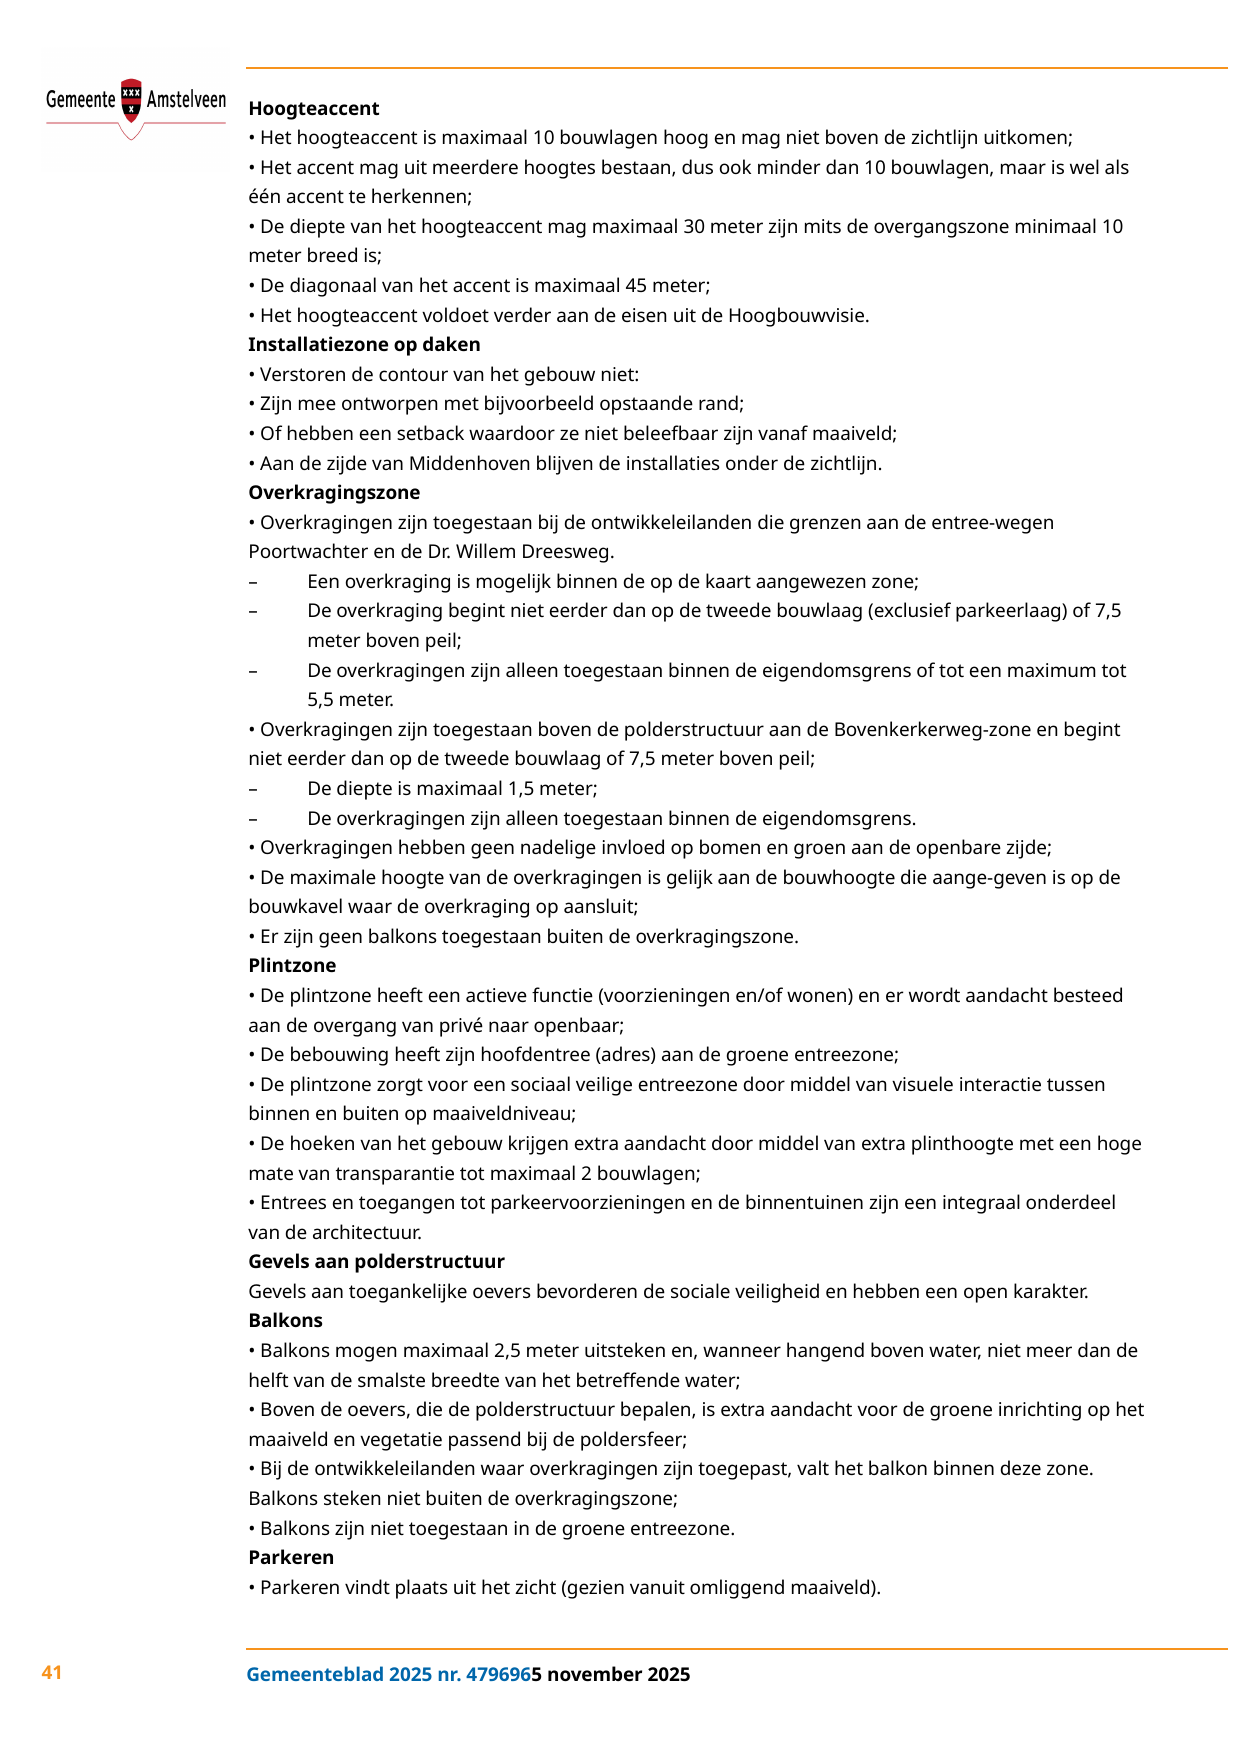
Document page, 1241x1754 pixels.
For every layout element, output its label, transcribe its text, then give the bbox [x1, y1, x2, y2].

text • De diagonaal van het accent is maximaal 45 meter; [248, 272, 1152, 298]
text Balkons [248, 1308, 1152, 1333]
text • Balkons zijn niet toegestaan in de groene entreezone. [248, 1515, 1152, 1541]
text • De maximale hoogte van de overkragingen is gelijk aan de bouwhoogte die aange-geven is op de bouwkavel waar de overkraging op aansluit; [248, 864, 1152, 919]
text • Het hoogteaccent voldoet verder aan de eisen uit de Hoogbouwvisie. [248, 302, 1152, 328]
text • Overkragingen zijn toegestaan bij de ontwikkeleilanden die grenzen aan de entree-wegen Poortwachter en de Dr. Willem Dreesweg. [248, 509, 1152, 564]
text • Er zijn geen balkons toegestaan buiten de overkragingszone. [248, 923, 1152, 949]
text • Het hoogteaccent is maximaal 10 bouwlagen hoog en mag niet boven de zichtlijn uitkomen; [248, 124, 1152, 150]
text • De bebouwing heeft zijn hoofdentree (adres) aan de groene entreezone; [248, 1041, 1152, 1067]
text • Zijn mee ontworpen met bijvoorbeeld opstaande rand; [248, 391, 1152, 416]
text Plintzone [248, 953, 1152, 978]
text • Balkons mogen maximaal 2,5 meter uitsteken en, wanneer hangend boven water, niet meer dan de helft van de smalste breedte van het betreffende water; [248, 1337, 1152, 1393]
text • Aan de zijde van Middenhoven blijven de installaties onder de zichtlijn. [248, 450, 1152, 476]
picture [41, 47, 231, 172]
text Hoogteaccent [248, 95, 1152, 121]
text Installatiezone op daken [248, 331, 1152, 357]
list De diepte is maximaal 1,5 meter; [248, 775, 1152, 801]
text • Verstoren de contour van het gebouw niet: [248, 361, 1152, 387]
text Overkragingszone [248, 479, 1152, 505]
text • De plintzone heeft een actieve functie (voorzieningen en/of wonen) en er wordt aandacht besteed aan de overgang van privé naar openbaar; [248, 982, 1152, 1038]
text • Overkragingen hebben geen nadelige invloed op bomen en groen aan de openbare zijde; [248, 834, 1152, 860]
text • De diepte van het hoogteaccent mag maximaal 30 meter zijn mits de overgangszone minimaal 10 meter breed is; [248, 213, 1152, 268]
text Gevels aan polderstructuur [248, 1248, 1152, 1274]
text • Bij de ontwikkeleilanden waar overkragingen zijn toegepast, valt het balkon binnen deze zone. Balkons steken niet buiten de overkragingszone; [248, 1456, 1152, 1511]
text • De plintzone zorgt voor een sociaal veilige entreezone door middel van visuele interactie tussen binnen en buiten op maaiveldniveau; [248, 1071, 1152, 1126]
list De overkragingen zijn alleen toegestaan binnen de eigendomsgrens of tot een maximum tot 5,5 meter. [248, 657, 1152, 712]
text • Entrees en toegangen tot parkeervoorzieningen en de binnentuinen zijn een integraal onderdeel van de architectuur. [248, 1189, 1152, 1245]
text Gevels aan toegankelijke oevers bevorderen de sociale veiligheid en hebben een open karakter. [248, 1278, 1152, 1304]
text • Overkragingen zijn toegestaan boven de polderstructuur aan de Bovenkerkerweg-zone en begint niet eerder dan op de tweede bouwlaag of 7,5 meter boven peil; [248, 716, 1152, 771]
text • Boven de oevers, die de polderstructuur bepalen, is extra aandacht voor de groene inrichting op het maaiveld en vegetatie passend bij de poldersfeer; [248, 1396, 1152, 1452]
text • Of hebben een setback waardoor ze niet beleefbaar zijn vanaf maaiveld; [248, 420, 1152, 446]
text • Parkeren vindt plaats uit het zicht (gezien vanuit omliggend maaiveld). [248, 1574, 1152, 1600]
text • De hoeken van het gebouw krijgen extra aandacht door middel van extra plinthoogte met een hoge mate van transparantie tot maximaal 2 bouwlagen; [248, 1130, 1152, 1186]
list Een overkraging is mogelijk binnen de op de kaart aangewezen zone; [248, 568, 1152, 594]
text • Het accent mag uit meerdere hoogtes bestaan, dus ook minder dan 10 bouwlagen, maar is wel als één accent te herkennen; [248, 154, 1152, 209]
list De overkragingen zijn alleen toegestaan binnen de eigendomsgrens. [248, 805, 1152, 831]
text Parkeren [248, 1544, 1152, 1570]
list De overkraging begint niet eerder dan op de tweede bouwlaag (exclusief parkeerlaag) of 7,5 meter boven peil; [248, 598, 1152, 653]
